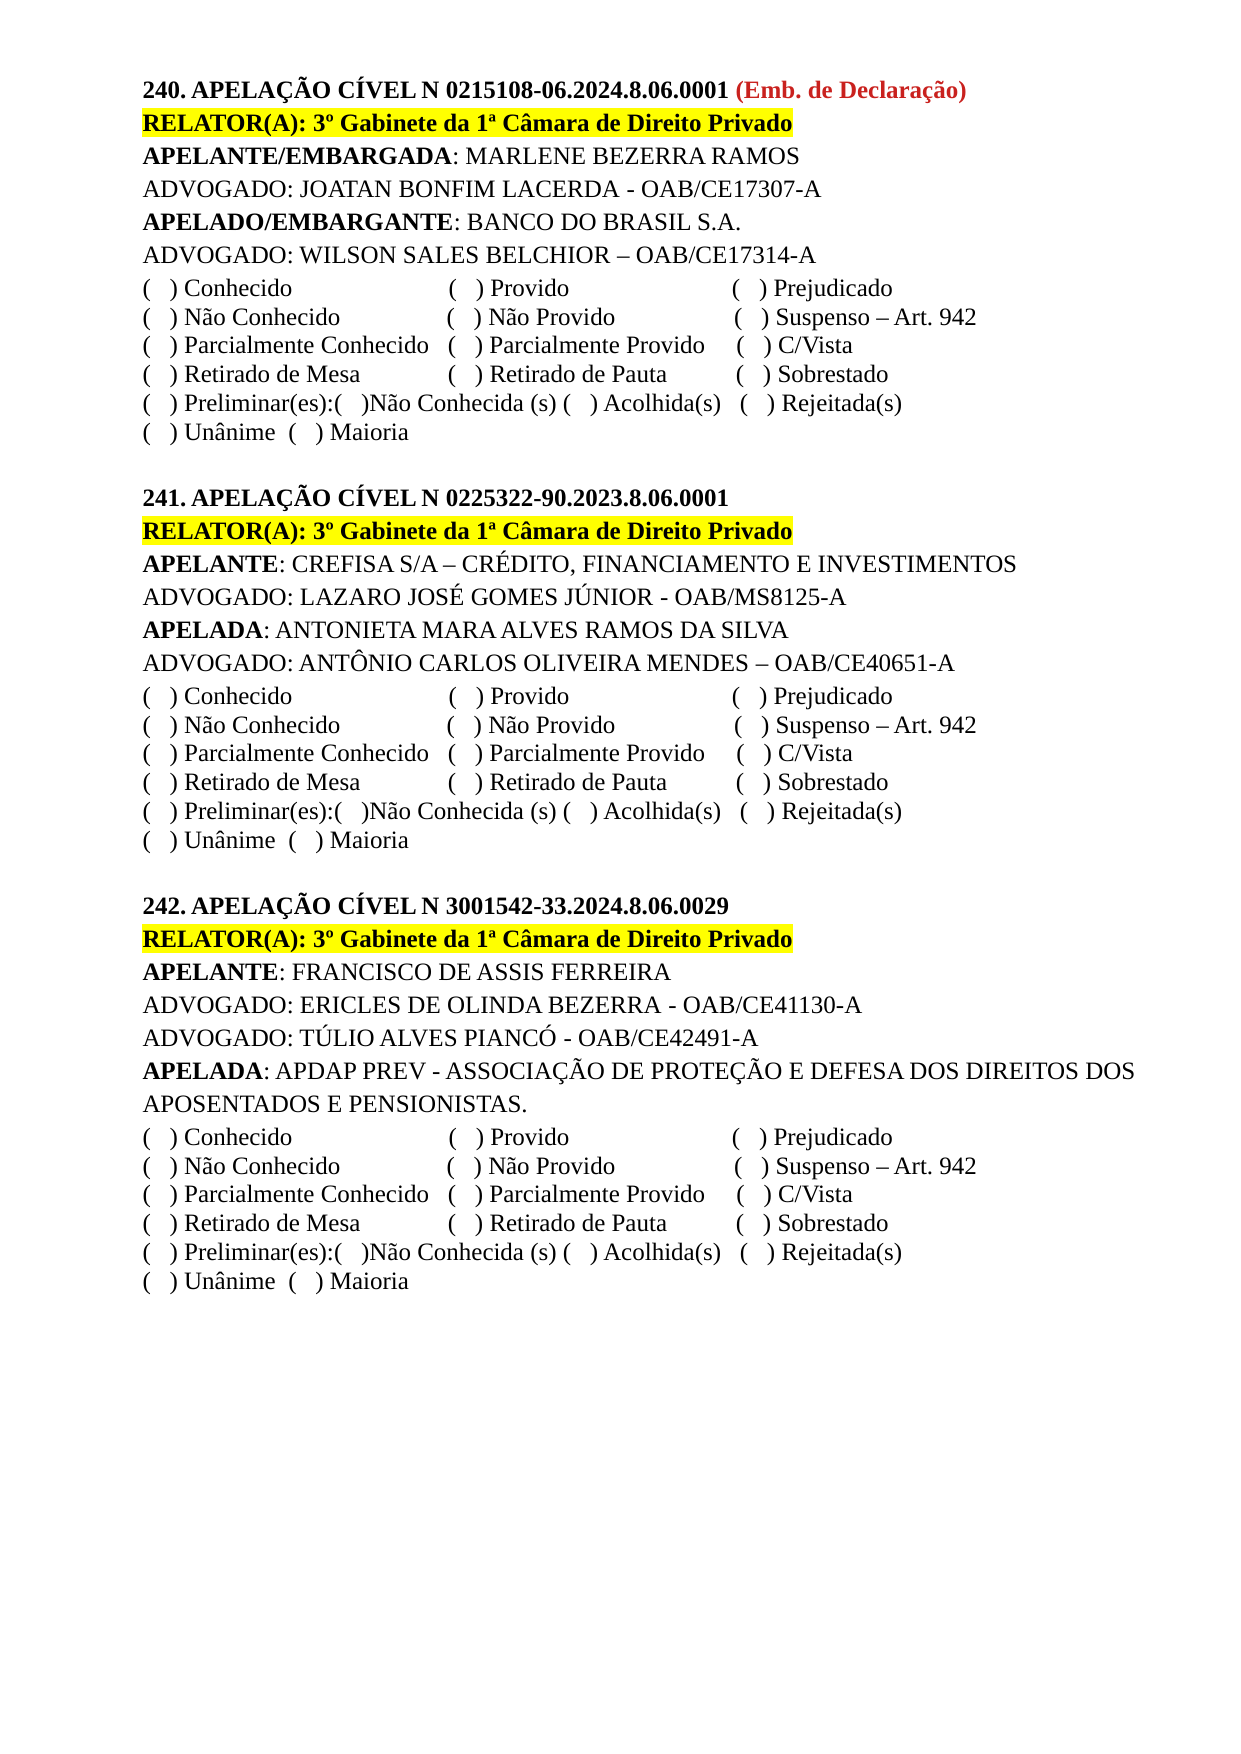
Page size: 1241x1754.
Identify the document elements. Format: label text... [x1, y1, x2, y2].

text ( ) Preliminar(es):( )Não Conhecida (s) ( ) Acolhida(s) ( ) Rejeitada(s) [142, 796, 1158, 825]
text ( ) Retirado de Mesa ( ) Retirado de Pauta ( ) Sobrestado [142, 767, 1158, 796]
text ( ) Parcialmente Conhecido ( ) Parcialmente Provido ( ) C/Vista [142, 331, 1158, 359]
text ( ) Preliminar(es):( )Não Conhecida (s) ( ) Acolhida(s) ( ) Rejeitada(s) [142, 388, 1158, 417]
text ( ) Conhecido ( ) Provido ( ) Prejudicado [142, 273, 1141, 302]
text ( ) Conhecido ( ) Provido ( ) Prejudicado [142, 681, 1141, 710]
text ( ) Parcialmente Conhecido ( ) Parcialmente Provido ( ) C/Vista [142, 1179, 1158, 1208]
text ( ) Não Conhecido ( ) Não Provido ( ) Suspenso – Art. 942 [142, 302, 1158, 331]
text 240. APELAÇÃO CÍVEL N 0215108-06.2024.8.06.0001 (Emb. de Declaração) RELATOR(A): 3º Gabinete da 1ª Câmara de Direito Privado APELANTE/EMBARGADA: MARLENE BEZERRA RAMOS ADVOGADO: JOATAN BONFIM LACERDA - OAB/CE17307-A APELADO/EMBARGANTE: BANCO DO BRASIL S.A. ADVOGADO: WILSON SALES BELCHIOR – OAB/CE17314-A [142, 75, 1141, 269]
text ( ) Unânime ( ) Maioria [142, 1266, 1141, 1361]
text ( ) Unânime ( ) Maioria 241. APELAÇÃO CÍVEL N 0225322-90.2023.8.06.0001 RELATOR(A): 3º Gabinete da 1ª Câmara de Direito Privado APELANTE: CREFISA S/A – CRÉDITO, FINANCIAMENTO E INVESTIMENTOS ADVOGADO: LAZARO JOSÉ GOMES JÚNIOR - OAB/MS8125-A APELADA: ANTONIETA MARA ALVES RAMOS DA SILVA ADVOGADO: ANTÔNIO CARLOS OLIVEIRA MENDES – OAB/CE40651-A [142, 417, 1141, 677]
text ( ) Unânime ( ) Maioria 242. APELAÇÃO CÍVEL N 3001542-33.2024.8.06.0029 RELATOR(A): 3º Gabinete da 1ª Câmara de Direito Privado APELANTE: FRANCISCO DE ASSIS FERREIRA ADVOGADO: ERICLES DE OLINDA BEZERRA - OAB/CE41130-A ADVOGADO: TÚLIO ALVES PIANCÓ - OAB/CE42491-A APELADA: APDAP PREV - ASSOCIAÇÃO DE PROTEÇÃO E DEFESA DOS DIREITOS DOS APOSENTADOS E PENSIONISTAS. [142, 825, 1141, 1118]
text ( ) Não Conhecido ( ) Não Provido ( ) Suspenso – Art. 942 [142, 710, 1158, 738]
text ( ) Retirado de Mesa ( ) Retirado de Pauta ( ) Sobrestado [142, 359, 1158, 388]
text ( ) Preliminar(es):( )Não Conhecida (s) ( ) Acolhida(s) ( ) Rejeitada(s) [142, 1237, 1158, 1266]
text ( ) Parcialmente Conhecido ( ) Parcialmente Provido ( ) C/Vista [142, 738, 1158, 767]
text ( ) Conhecido ( ) Provido ( ) Prejudicado [142, 1122, 1141, 1151]
text ( ) Retirado de Mesa ( ) Retirado de Pauta ( ) Sobrestado [142, 1208, 1158, 1237]
text ( ) Não Conhecido ( ) Não Provido ( ) Suspenso – Art. 942 [142, 1151, 1158, 1179]
